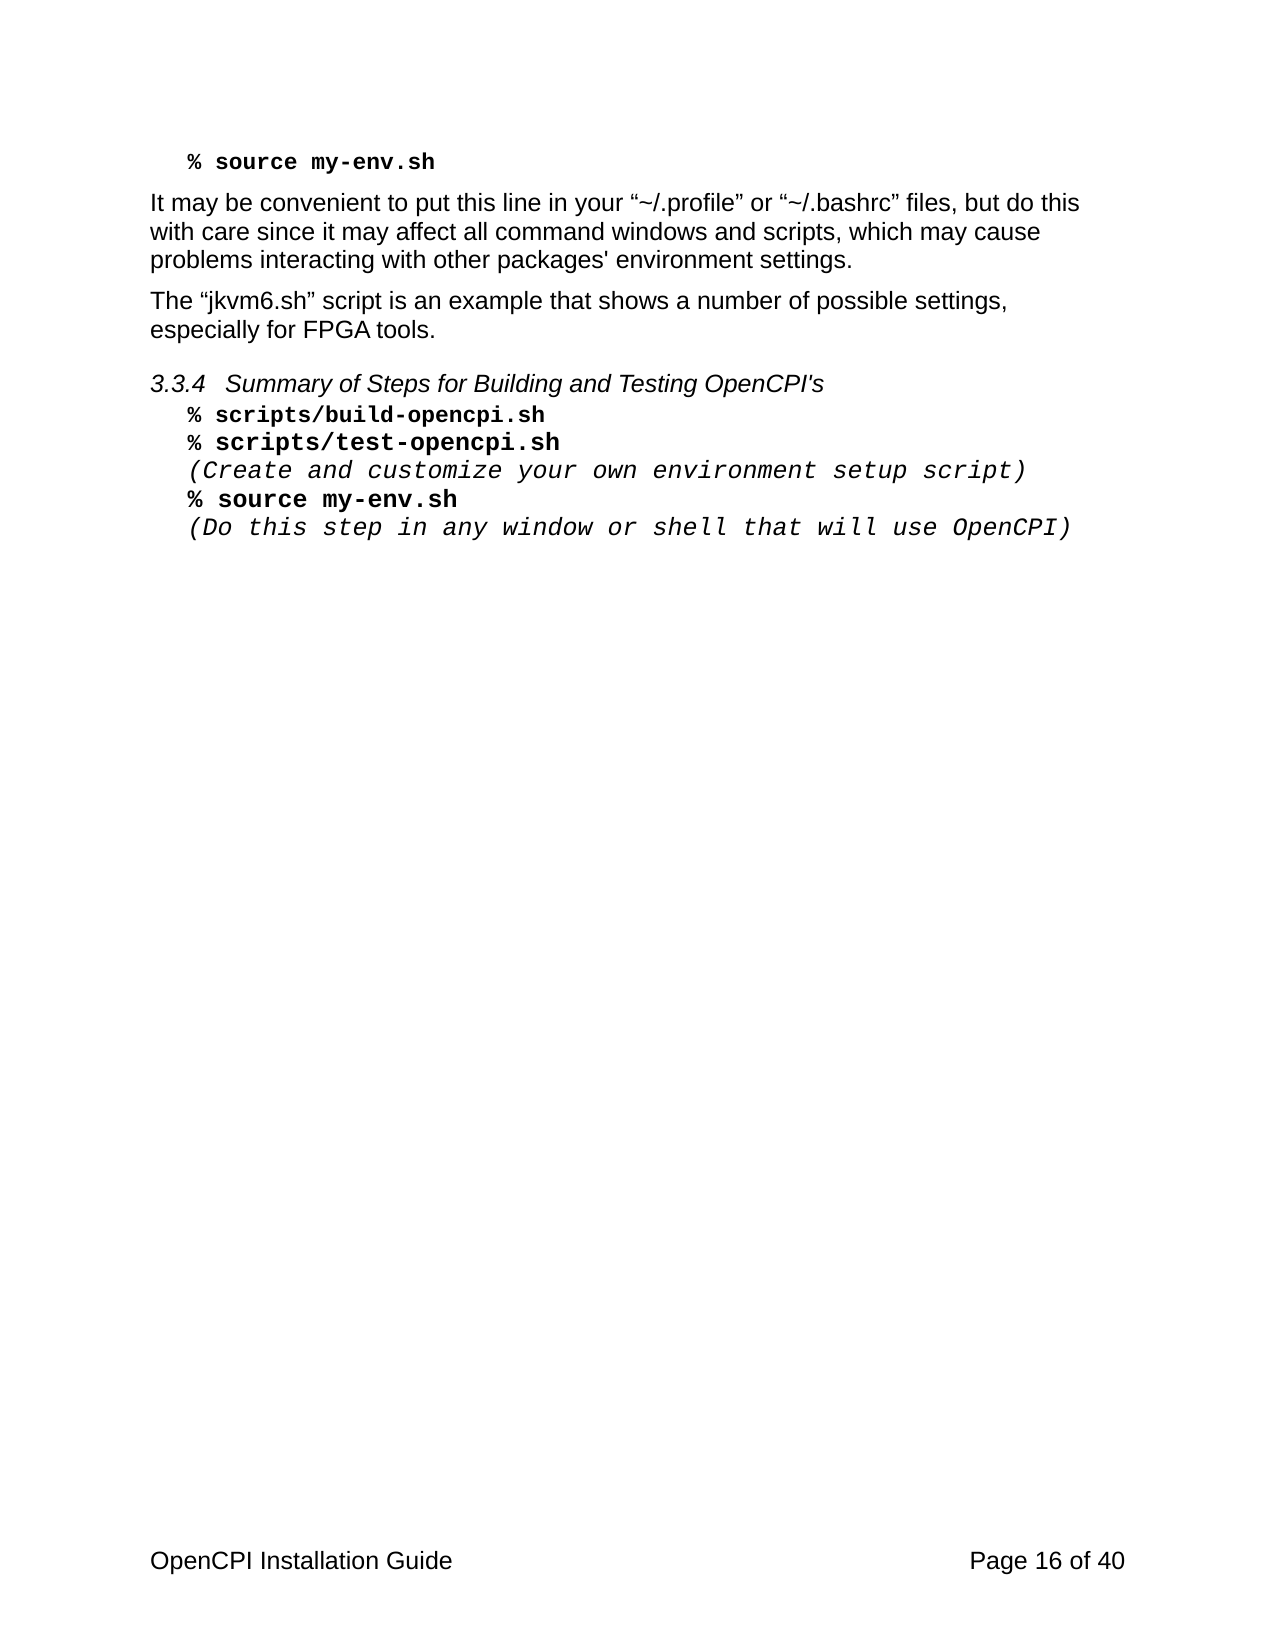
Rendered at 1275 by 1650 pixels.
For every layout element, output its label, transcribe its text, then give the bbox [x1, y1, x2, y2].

text % scripts/build-opencpi.sh % scripts/test-opencpi.sh (Create and customize your own environment setup script) % source my-env.sh (Do this step in any window or shell that will use OpenCPI) [187, 404, 1125, 543]
text It may be convenient to put this line in your “~/.profile” or “~/.bashrc” files, but do this with care since it may affect all command windows and scripts, which may cause problems interacting with other packages' environment settings. [150, 188, 1125, 274]
text % source my-env.sh [187, 150, 1125, 176]
subtitle Summary of Steps for Building and Testing OpenCPI's [150, 369, 1125, 397]
text The “jkvm6.sh” script is an example that shows a number of possible settings, especially for FPGA tools. [150, 286, 1125, 344]
